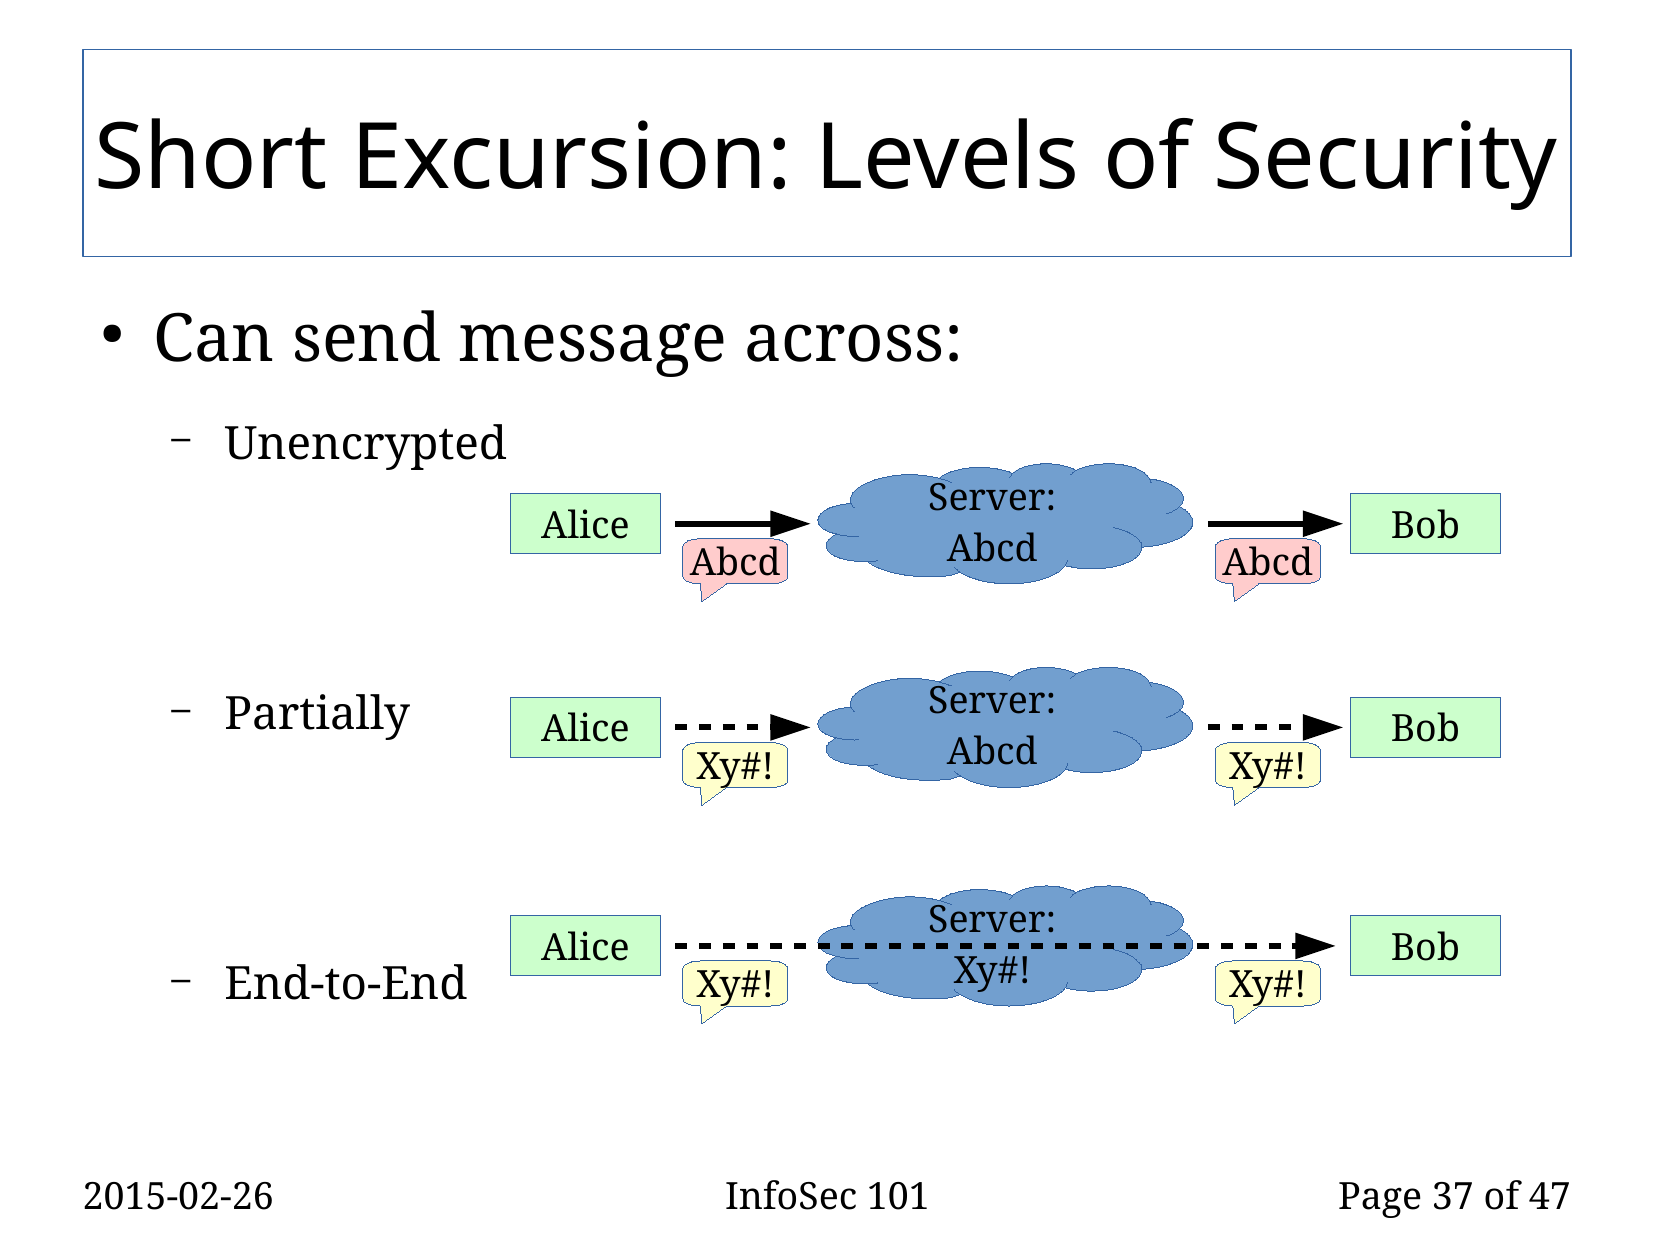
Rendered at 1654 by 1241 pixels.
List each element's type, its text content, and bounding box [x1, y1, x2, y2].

text_box Abcd [682, 538, 788, 602]
text_box Server: Abcd [817, 463, 1193, 584]
text_box Alice [510, 493, 661, 554]
text_box Xy#! [682, 960, 788, 1024]
text_box Abcd [1215, 538, 1321, 602]
text_box Bob [1350, 697, 1501, 758]
text_box Xy#! [1215, 960, 1321, 1024]
text_box Bob [1350, 493, 1501, 554]
title Short Excursion: Levels of Security [82, 49, 1571, 257]
text_box Server: Abcd [817, 667, 1193, 788]
list Can send message across: Unencrypted Partially End-to-End [82, 290, 1571, 1126]
text_box Server: Xy#! [817, 885, 1193, 1007]
text_box Xy#! [1215, 742, 1321, 806]
text_box Bob [1350, 915, 1501, 976]
text_box Xy#! [682, 742, 788, 806]
text_box Alice [510, 697, 661, 758]
text_box Alice [510, 915, 661, 976]
